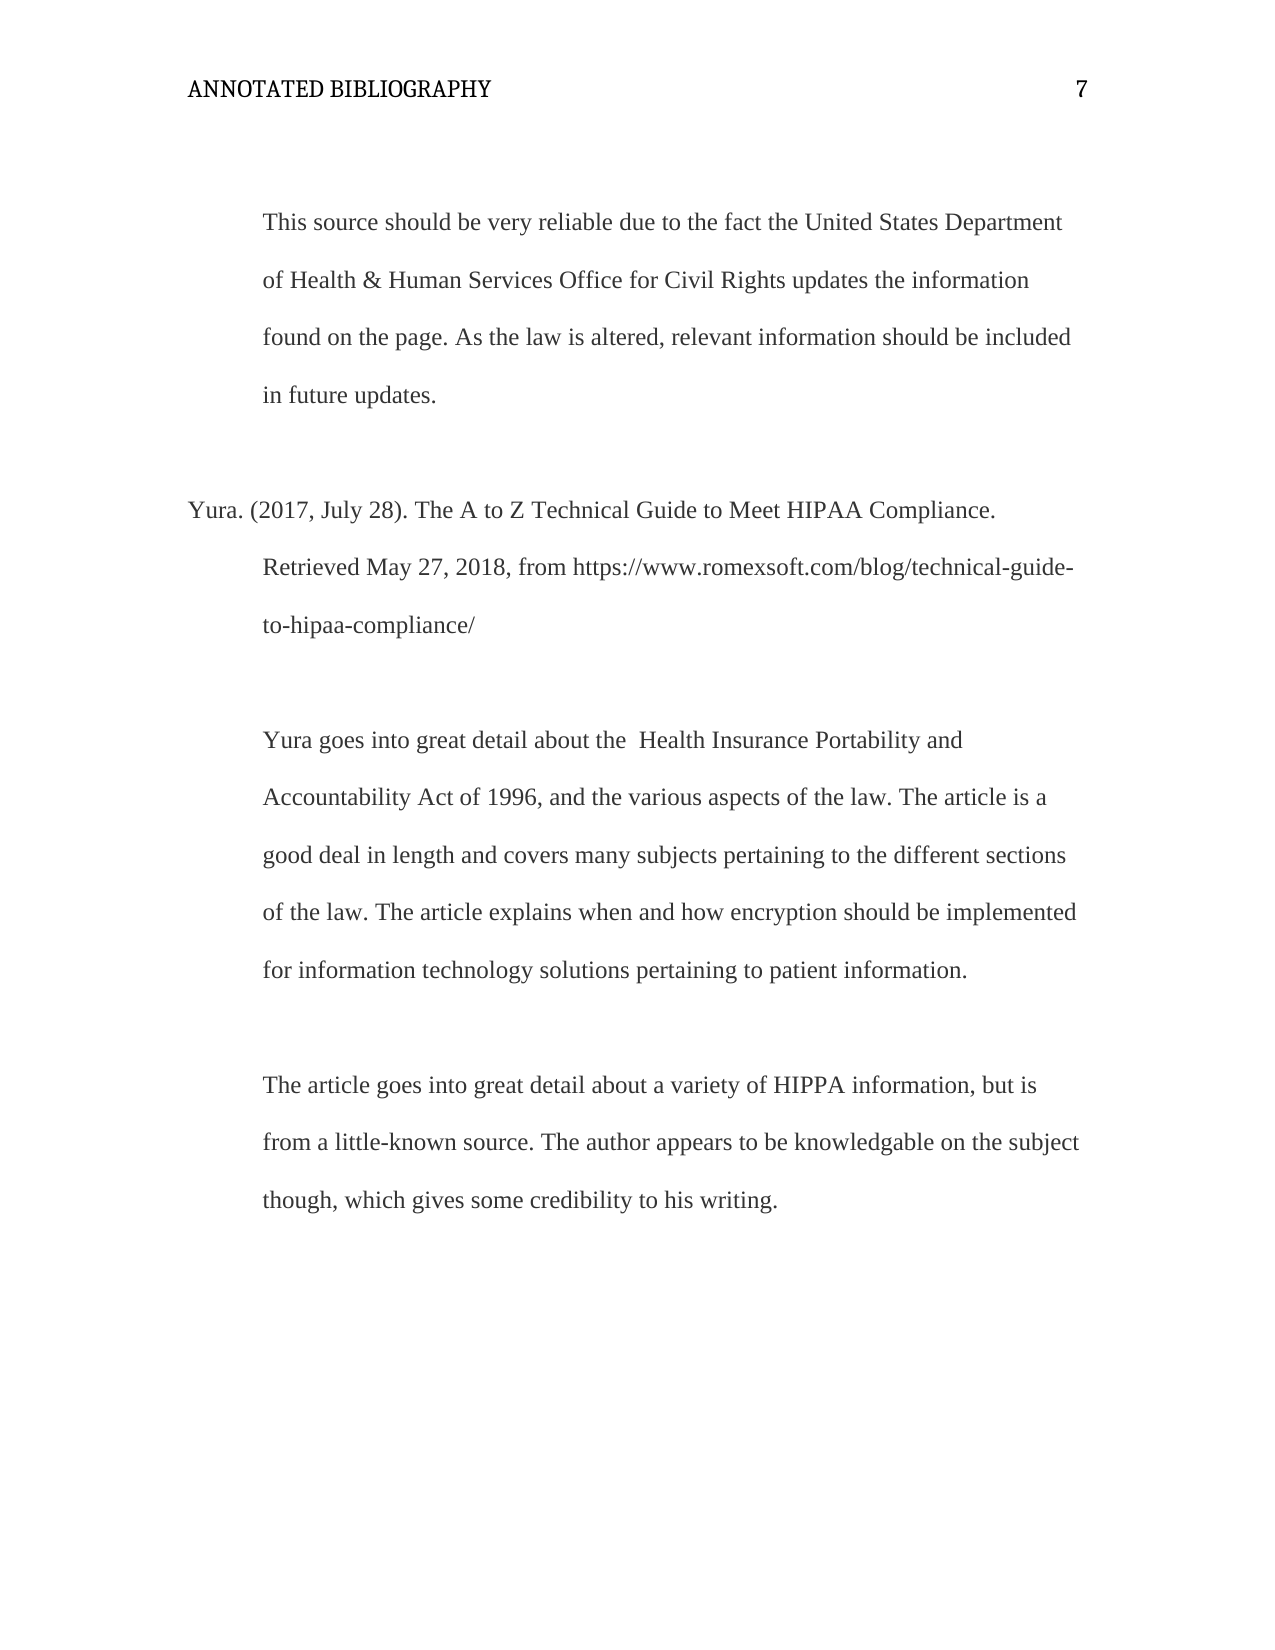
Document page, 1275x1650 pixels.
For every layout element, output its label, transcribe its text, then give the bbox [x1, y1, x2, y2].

text Yura goes into great detail about the Health Insurance Portability and Accountability Act of 1996, and the various aspects of the law. The article is a good deal in length and covers many subjects pertaining to the different sections of the law. The article explains when and how encryption should be implemented for information technology solutions pertaining to patient information. [187, 725, 1087, 984]
text Yura. (2017, July 28). The A to Z Technical Guide to Meet HIPAA Compliance. Retrieved May 27, 2018, from https://www.romexsoft.com/blog/technical-guide-to-hipaa-compliance/ [187, 495, 1087, 639]
text This source should be very reliable due to the fact the United States Department of Health & Human Services Office for Civil Rights updates the information found on the page. As the law is altered, relevant information should be included in future updates. [187, 207, 1087, 409]
text The article goes into great detail about a variety of HIPPA information, but is from a little-known source. The author appears to be knowledgable on the subject though, which gives some credibility to his writing. [187, 1070, 1087, 1214]
